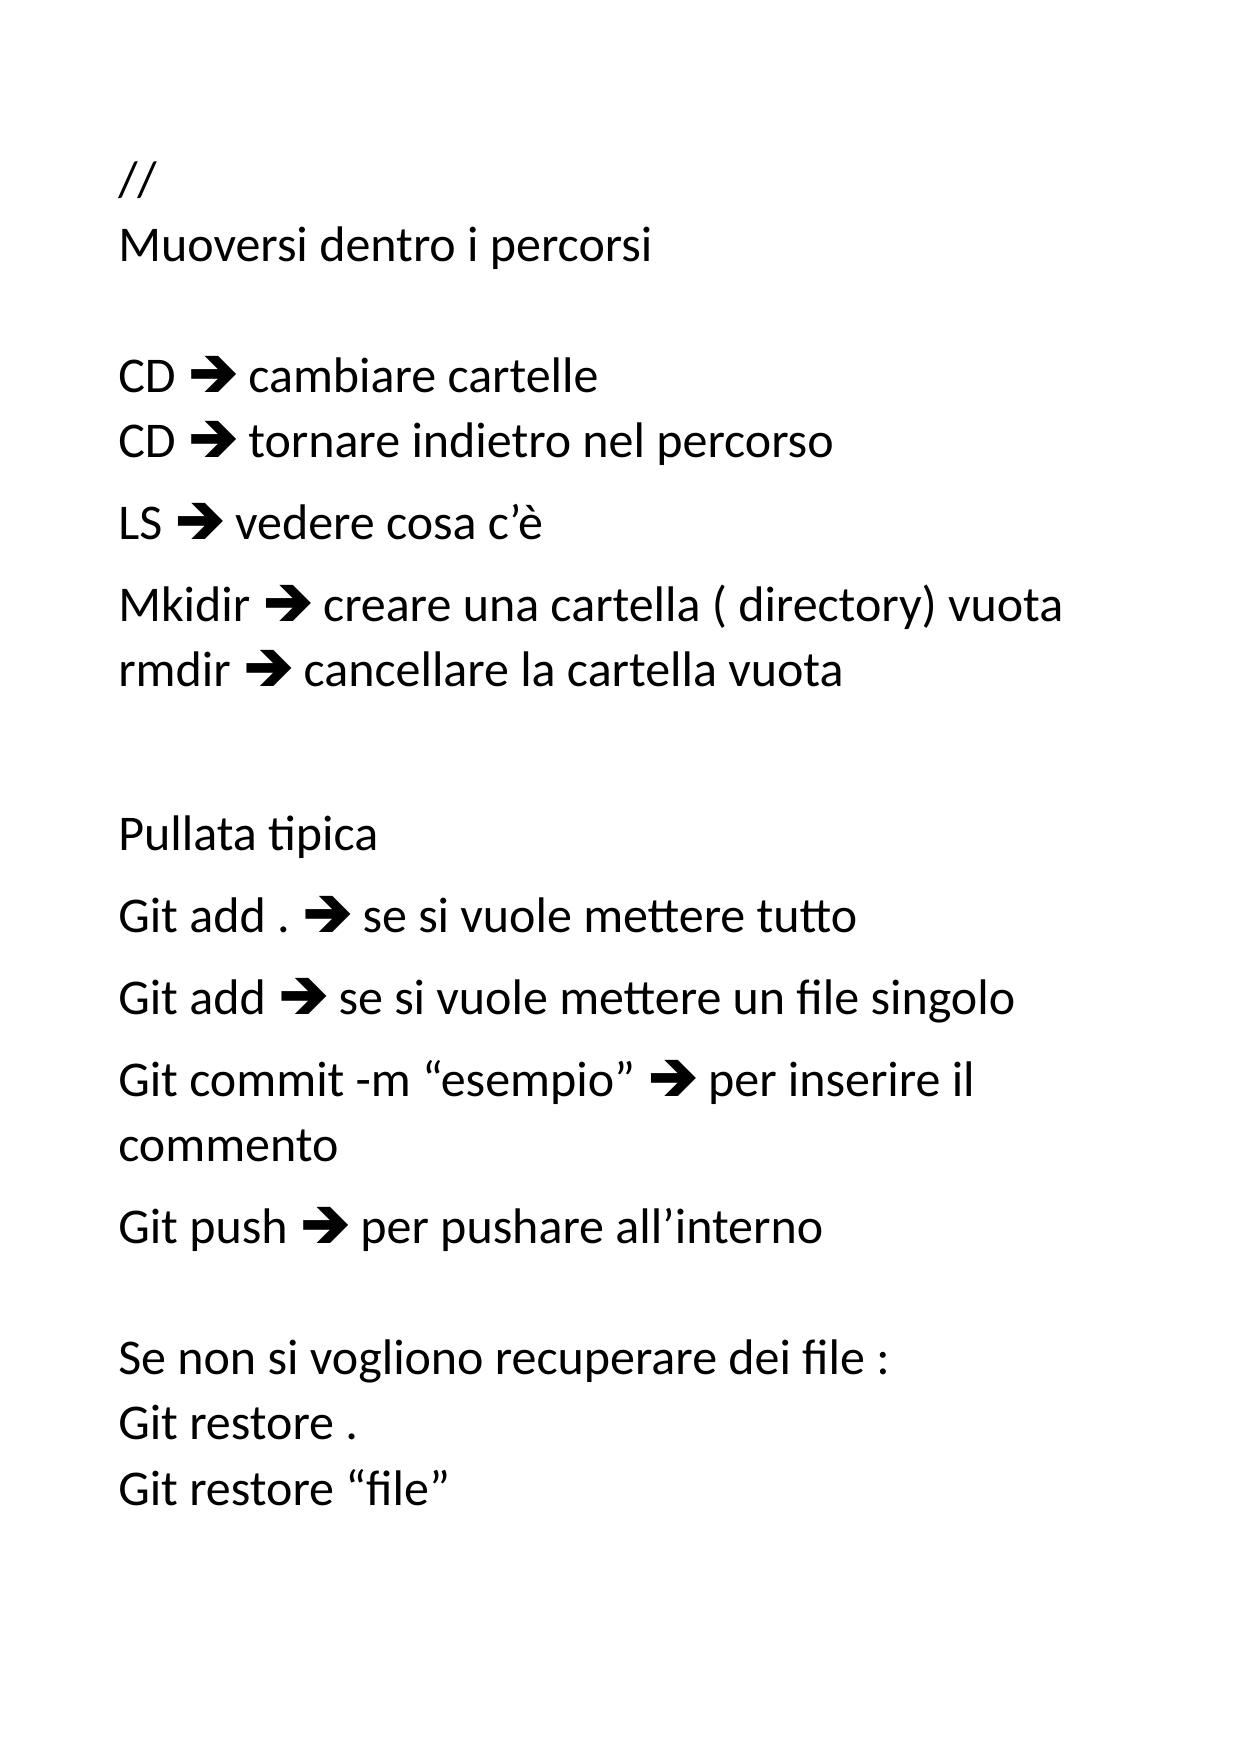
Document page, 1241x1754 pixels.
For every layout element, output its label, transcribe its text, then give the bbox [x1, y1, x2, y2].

text Git add .  se si vuole mettere tutto [118, 884, 1122, 945]
text LS  vedere cosa c’è [118, 491, 1122, 552]
text Git push  per pushare all’interno Se non si vogliono recuperare dei file : Git restore . Git restore “file” [118, 1195, 1122, 1547]
text // Muoversi dentro i percorsi CD  cambiare cartelle CD  tornare indietro nel percorso [118, 148, 1122, 470]
text Git commit -m “esempio”  per inserire il commento [118, 1048, 1122, 1174]
text Mkidir  creare una cartella ( directory) vuota rmdir  cancellare la cartella vuota [118, 573, 1122, 699]
text Git add  se si vuole mettere un file singolo [118, 966, 1122, 1027]
text Pullata tipica [118, 802, 1122, 863]
